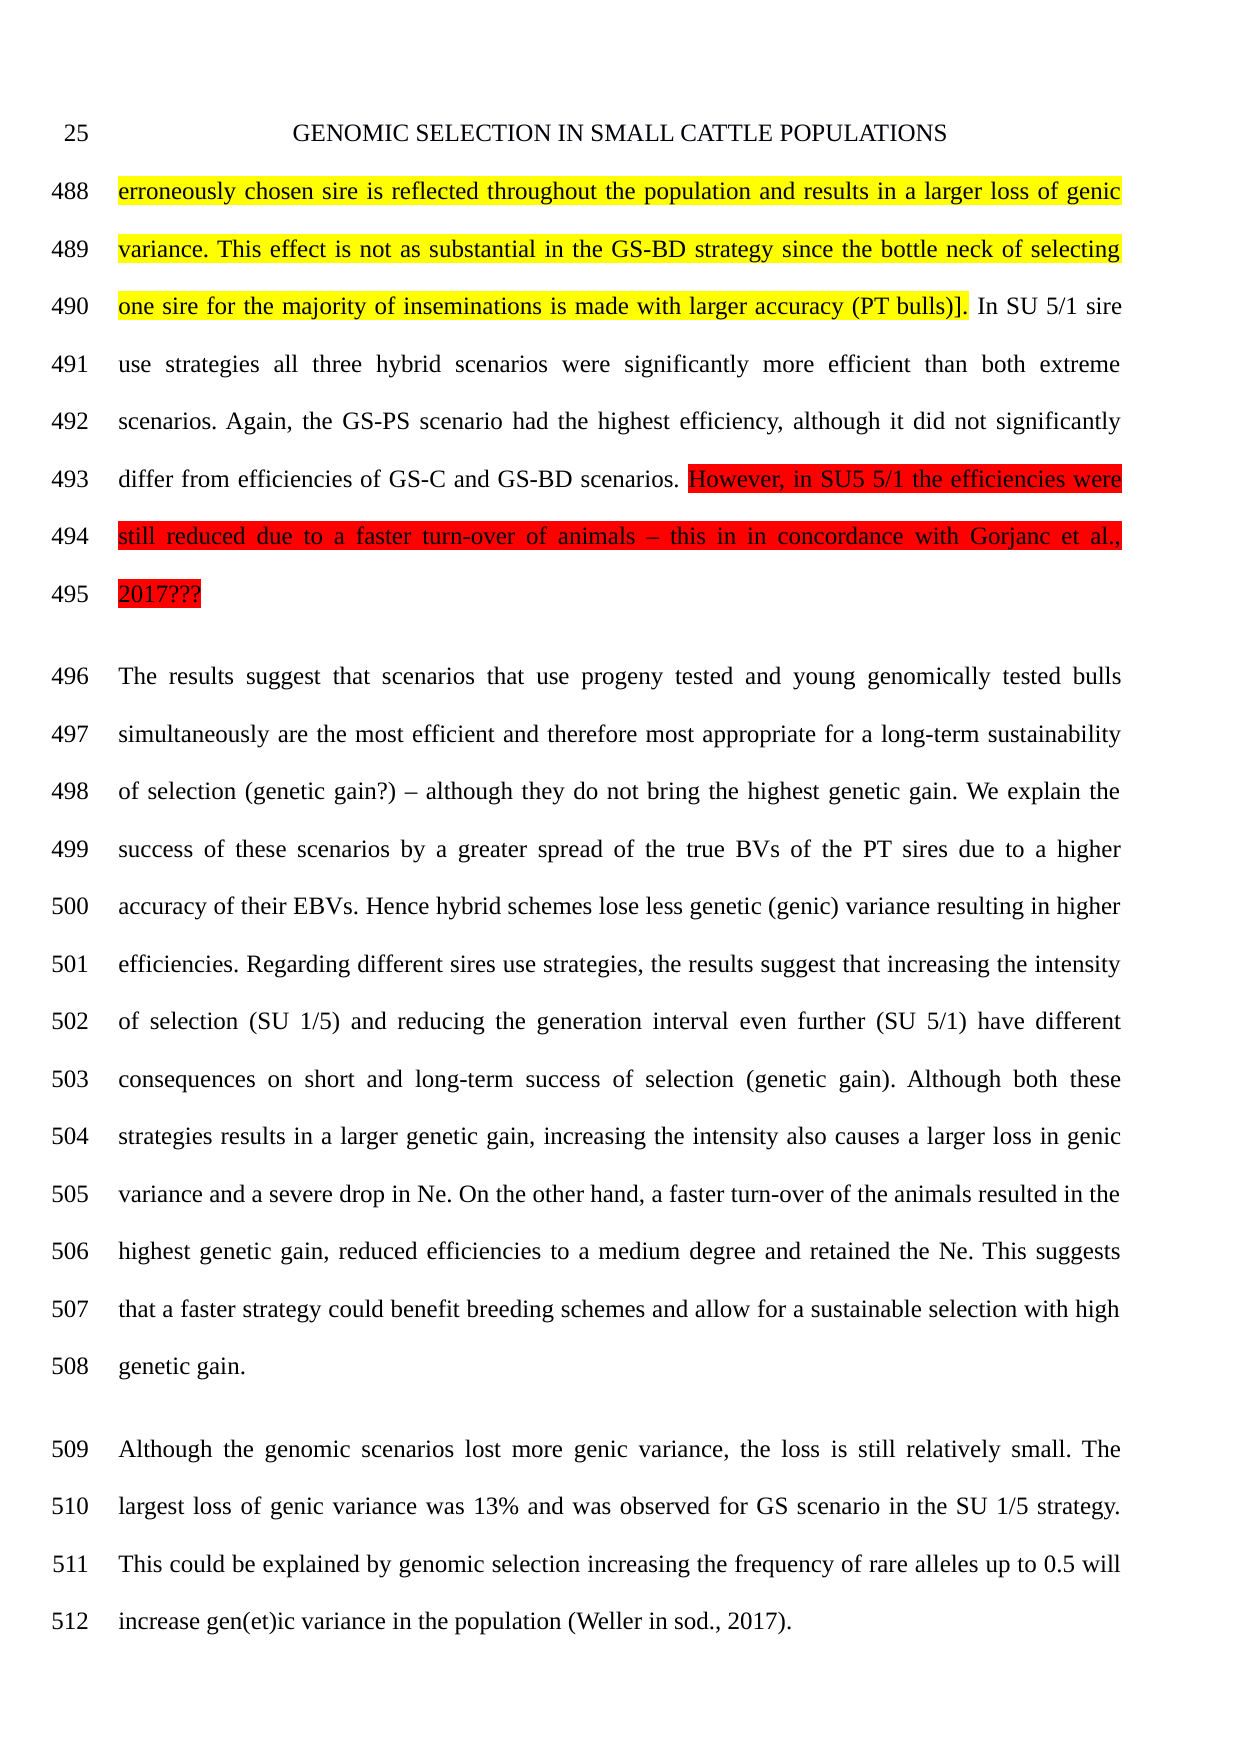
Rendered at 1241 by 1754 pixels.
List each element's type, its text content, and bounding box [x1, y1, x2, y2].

text The results suggest that scenarios that use progeny tested and young genomically tested bulls simultaneously are the most efficient and therefore most appropriate for a long-term sustainability of selection (genetic gain?) – although they do not bring the highest genetic gain. We explain the success of these scenarios by a greater spread of the true BVs of the PT sires due to a higher accuracy of their EBVs. Hence hybrid schemes lose less genetic (genic) variance resulting in higher efficiencies. Regarding different sires use strategies, the results suggest that increasing the intensity of selection (SU 1/5) and reducing the generation interval even further (SU 5/1) have different consequences on short and long-term success of selection (genetic gain). Although both these strategies results in a larger genetic gain, increasing the intensity also causes a larger loss in genic variance and a severe drop in Ne. On the other hand, a faster turn-over of the animals resulted in the highest genetic gain, reduced efficiencies to a medium degree and retained the Ne. This suggests that a faster strategy could benefit breeding schemes and allow for a sustainable selection with high genetic gain. [118, 661, 1122, 1380]
text erroneously chosen sire is reflected throughout the population and results in a larger loss of genic variance. This effect is not as substantial in the GS-BD strategy since the bottle neck of selecting one sire for the majority of inseminations is made with larger accuracy (PT bulls)]. In SU 5/1 sire use strategies all three hybrid scenarios were significantly more efficient than both extreme scenarios. Again, the GS-PS scenario had the highest efficiency, although it did not significantly differ from efficiencies of GS-C and GS-BD scenarios. However, in SU5 5/1 the efficiencies were still reduced due to a faster turn-over of animals – this in in concordance with Gorjanc et al., 2017??? [118, 176, 1122, 608]
text Although the genomic scenarios lost more genic variance, the loss is still relatively small. The largest loss of genic variance was 13% and was observed for GS scenario in the SU 1/5 strategy. This could be explained by genomic selection increasing the frequency of rare alleles up to 0.5 will increase gen(et)ic variance in the population (Weller in sod., 2017). [118, 1434, 1122, 1635]
